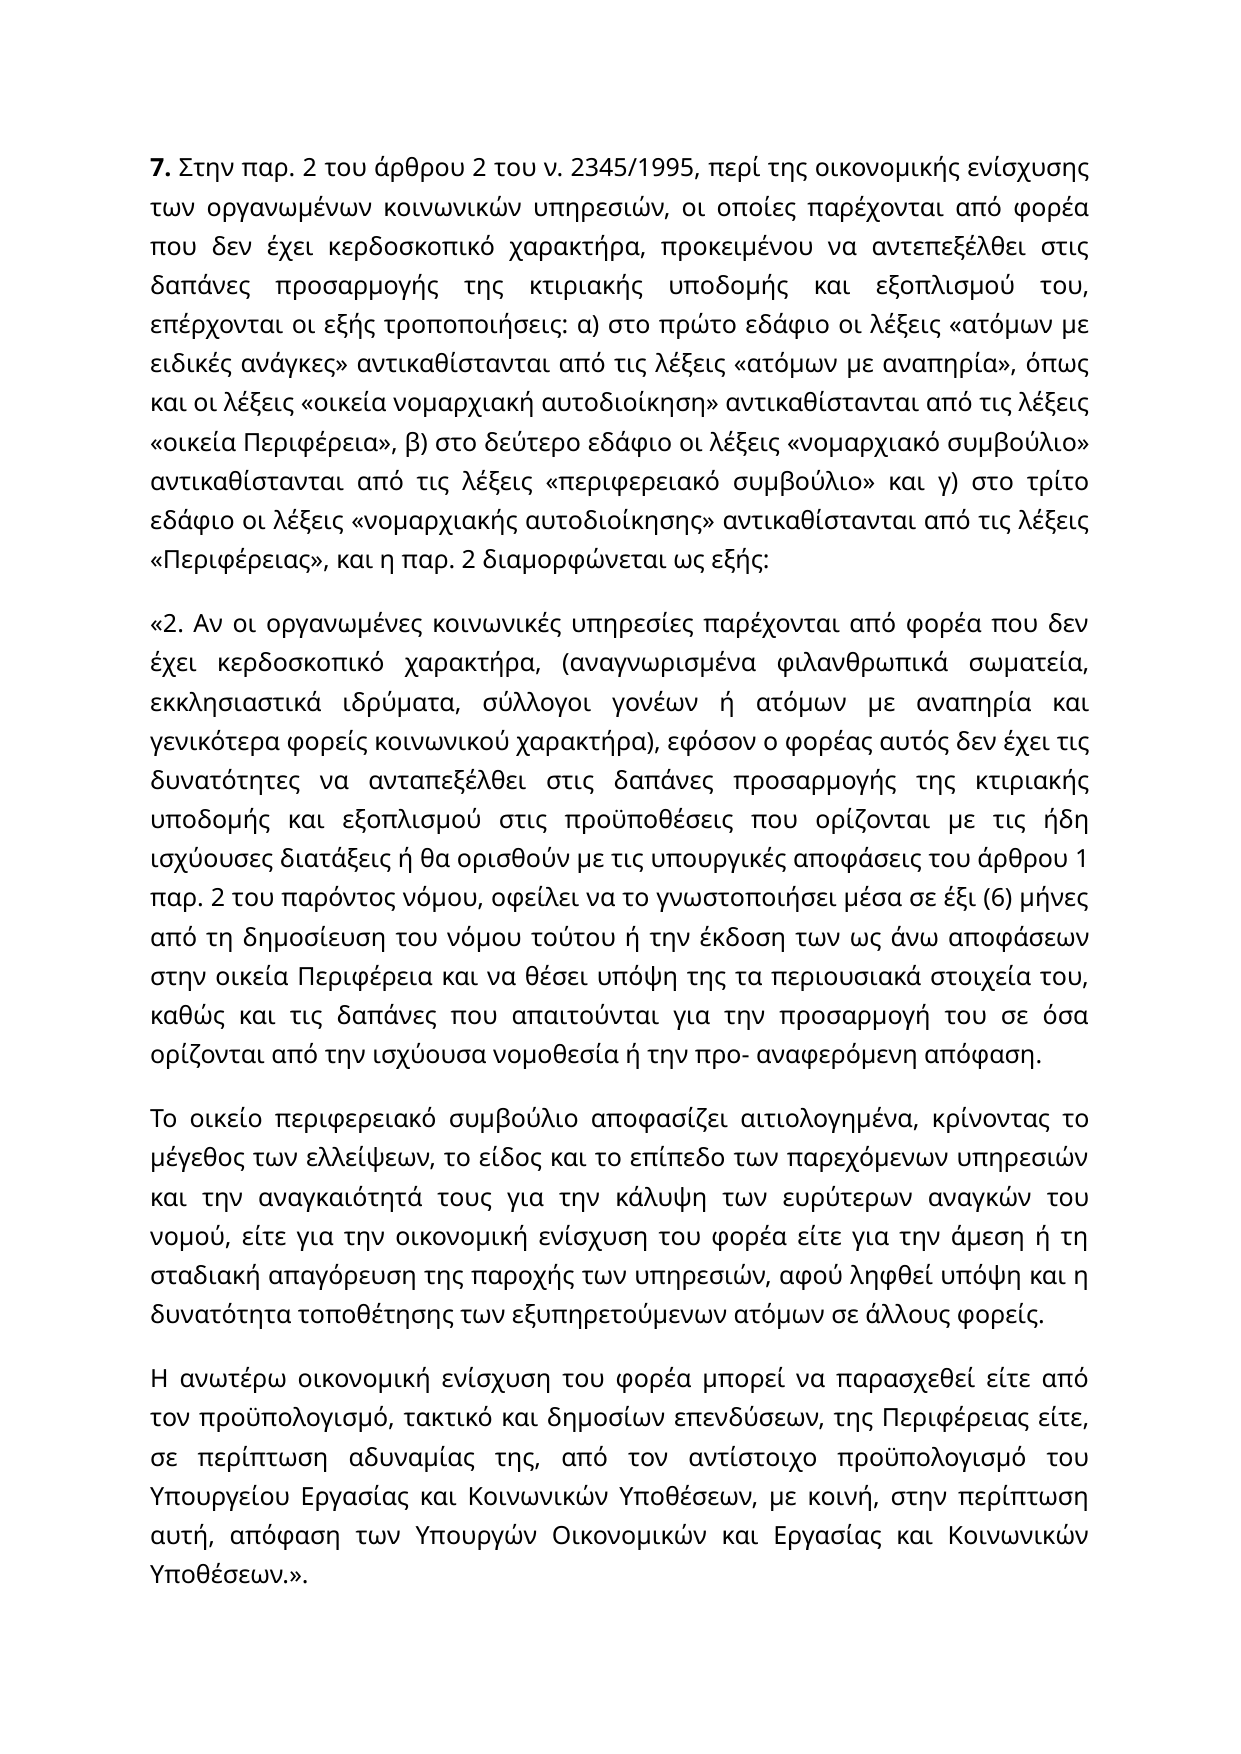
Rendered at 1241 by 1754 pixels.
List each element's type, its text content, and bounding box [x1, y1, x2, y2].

text 7. Στην παρ. 2 του άρθρου 2 του ν. 2345/1995, περί της οικονομικής ενίσχυσης των οργανωμένων κοινωνικών υπηρεσιών, οι οποίες παρέχονται από φορέα που δεν έχει κερδοσκοπικό χαρακτήρα, προκειμένου να αντεπεξέλθει στις δαπάνες προσαρμογής της κτιριακής υποδομής και εξοπλισμού του, επέρχονται οι εξής τροποποιήσεις: α) στο πρώτο εδάφιο οι λέξεις «ατόμων με ειδικές ανάγκες» αντικαθίστανται από τις λέξεις «ατόμων με αναπηρία», όπως και οι λέξεις «οικεία νομαρχιακή αυτοδιοίκηση» αντικαθίστανται από τις λέξεις «οικεία Περιφέρεια», β) στο δεύτερο εδάφιο οι λέξεις «νομαρχιακό συμβούλιο» αντικαθίστανται από τις λέξεις «περιφερειακό συμβούλιο» και γ) στο τρίτο εδάφιο οι λέξεις «νομαρχιακής αυτοδιοίκησης» αντικαθίστανται από τις λέξεις «Περιφέρειας», και η παρ. 2 διαμορφώνεται ως εξής: [150, 150, 1090, 576]
text Το οικείο περιφερειακό συμβούλιο αποφασίζει αιτιολογημένα, κρίνοντας το μέγεθος των ελλείψεων, το είδος και το επίπεδο των παρεχόμενων υπηρεσιών και την αναγκαιότητά τους για την κάλυψη των ευρύτερων αναγκών του νομού, είτε για την οικονομική ενίσχυση του φορέα είτε για την άμεση ή τη σταδιακή απαγόρευση της παροχής των υπηρεσιών, αφού ληφθεί υπόψη και η δυνατότητα τοποθέτησης των εξυπηρετούμενων ατόμων σε άλλους φορείς. [150, 1101, 1090, 1331]
text «2. Αν οι οργανωμένες κοινωνικές υπηρεσίες παρέχονται από φορέα που δεν έχει κερδοσκοπικό χαρακτήρα, (αναγνωρισμένα φιλανθρωπικά σωματεία, εκκλησιαστικά ιδρύματα, σύλλογοι γονέων ή ατόμων με αναπηρία και γενικότερα φορείς κοινωνικού χαρακτήρα), εφόσον ο φορέας αυτός δεν έχει τις δυνατότητες να ανταπεξέλθει στις δαπάνες προσαρμογής της κτιριακής υποδομής και εξοπλισμού στις προϋποθέσεις που ορίζονται με τις ήδη ισχύουσες διατάξεις ή θα ορισθούν με τις υπουργικές αποφάσεις του άρθρου 1 παρ. 2 του παρόντος νόμου, οφείλει να το γνωστοποιήσει μέσα σε έξι (6) μήνες από τη δημοσίευση του νόμου τούτου ή την έκδοση των ως άνω αποφάσεων στην οικεία Περιφέρεια και να θέσει υπόψη της τα περιουσιακά στοιχεία του, καθώς και τις δαπάνες που απαιτούνται για την προσαρμογή του σε όσα ορίζονται από την ισχύουσα νομοθεσία ή την προ- αναφερόμενη απόφαση. [150, 606, 1090, 1071]
text Η ανωτέρω οικονομική ενίσχυση του φορέα μπορεί να παρασχεθεί είτε από τον προϋπολογισμό, τακτικό και δημοσίων επενδύσεων, της Περιφέρειας είτε, σε περίπτωση αδυναμίας της, από τον αντίστοιχο προϋπολογισμό του Υπουργείου Εργασίας και Κοινωνικών Υποθέσεων, με κοινή, στην περίπτωση αυτή, απόφαση των Υπουργών Οικονομικών και Εργασίας και Κοινωνικών Υποθέσεων.». [150, 1361, 1090, 1591]
